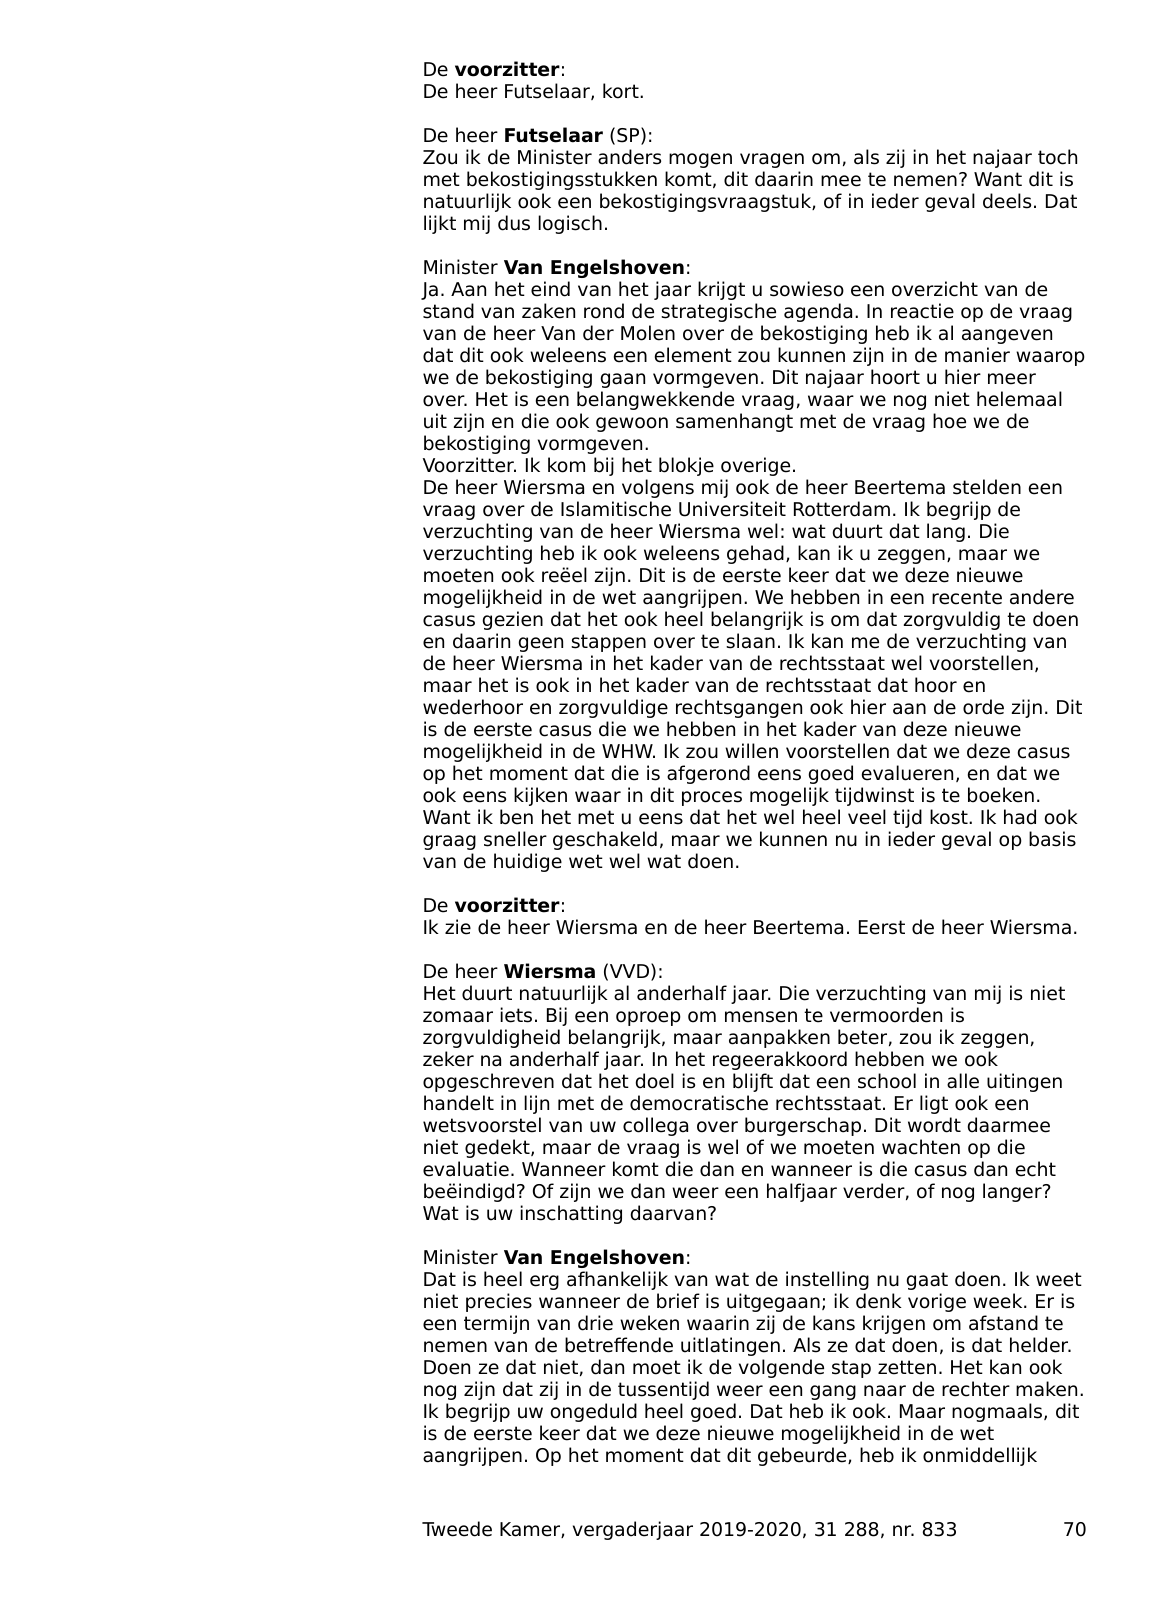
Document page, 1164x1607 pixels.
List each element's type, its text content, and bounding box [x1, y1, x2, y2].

text De voorzitter: [422, 895, 1087, 917]
text De voorzitter: [422, 59, 1087, 81]
text De heer Wiersma (VVD): [422, 961, 1087, 983]
text Het duurt natuurlijk al anderhalf jaar. Die verzuchting van mij is niet zomaar iets. Bij een oproep om mensen te vermoorden is zorgvuldigheid belangrijk, maar aanpakken beter, zou ik zeggen, zeker na anderhalf jaar. In het regeerakkoord hebben we ook opgeschreven dat het doel is en blijft dat een school in alle uitingen handelt in lijn met de democratische rechtsstaat. Er ligt ook een wetsvoorstel van uw collega over burgerschap. Dit wordt daarmee niet gedekt, maar de vraag is wel of we moeten wachten op die evaluatie. Wanneer komt die dan en wanneer is die casus dan echt beëindigd? Of zijn we dan weer een halfjaar verder, of nog langer? Wat is uw inschatting daarvan? [422, 983, 1087, 1225]
text De heer Futselaar, kort. [422, 81, 1087, 103]
text Ik zie de heer Wiersma en de heer Beertema. Eerst de heer Wiersma. [422, 917, 1087, 939]
text Minister Van Engelshoven: [422, 257, 1087, 279]
text Voorzitter. Ik kom bij het blokje overige. [422, 455, 1087, 477]
text Dat is heel erg afhankelijk van wat de instelling nu gaat doen. Ik weet niet precies wanneer de brief is uitgegaan; ik denk vorige week. Er is een termijn van drie weken waarin zij de kans krijgen om afstand te nemen van de betreffende uitlatingen. Als ze dat doen, is dat helder. Doen ze dat niet, dan moet ik de volgende stap zetten. Het kan ook nog zijn dat zij in de tussentijd weer een gang naar de rechter maken. Ik begrijp uw ongeduld heel goed. Dat heb ik ook. Maar nogmaals, dit is de eerste keer dat we deze nieuwe mogelijkheid in de wet aangrijpen. Op het moment dat dit gebeurde, heb ik onmiddellijk [422, 1269, 1087, 1467]
text Zou ik de Minister anders mogen vragen om, als zij in het najaar toch met bekostigingsstukken komt, dit daarin mee te nemen? Want dit is natuurlijk ook een bekostigingsvraagstuk, of in ieder geval deels. Dat lijkt mij dus logisch. [422, 147, 1087, 235]
text De heer Futselaar (SP): [422, 125, 1087, 147]
text Minister Van Engelshoven: [422, 1247, 1087, 1269]
text Ja. Aan het eind van het jaar krijgt u sowieso een overzicht van de stand van zaken rond de strategische agenda. In reactie op de vraag van de heer Van der Molen over de bekostiging heb ik al aangeven dat dit ook weleens een element zou kunnen zijn in de manier waarop we de bekostiging gaan vormgeven. Dit najaar hoort u hier meer over. Het is een belangwekkende vraag, waar we nog niet helemaal uit zijn en die ook gewoon samenhangt met de vraag hoe we de bekostiging vormgeven. [422, 279, 1087, 455]
text De heer Wiersma en volgens mij ook de heer Beertema stelden een vraag over de Islamitische Universiteit Rotterdam. Ik begrijp de verzuchting van de heer Wiersma wel: wat duurt dat lang. Die verzuchting heb ik ook weleens gehad, kan ik u zeggen, maar we moeten ook reëel zijn. Dit is de eerste keer dat we deze nieuwe mogelijkheid in de wet aangrijpen. We hebben in een recente andere casus gezien dat het ook heel belangrijk is om dat zorgvuldig te doen en daarin geen stappen over te slaan. Ik kan me de verzuchting van de heer Wiersma in het kader van de rechtsstaat wel voorstellen, maar het is ook in het kader van de rechtsstaat dat hoor en wederhoor en zorgvuldige rechtsgangen ook hier aan de orde zijn. Dit is de eerste casus die we hebben in het kader van deze nieuwe mogelijkheid in de WHW. Ik zou willen voorstellen dat we deze casus op het moment dat die is afgerond eens goed evalueren, en dat we ook eens kijken waar in dit proces mogelijk tijdwinst is te boeken. Want ik ben het met u eens dat het wel heel veel tijd kost. Ik had ook graag sneller geschakeld, maar we kunnen nu in ieder geval op basis van de huidige wet wel wat doen. [422, 477, 1087, 873]
